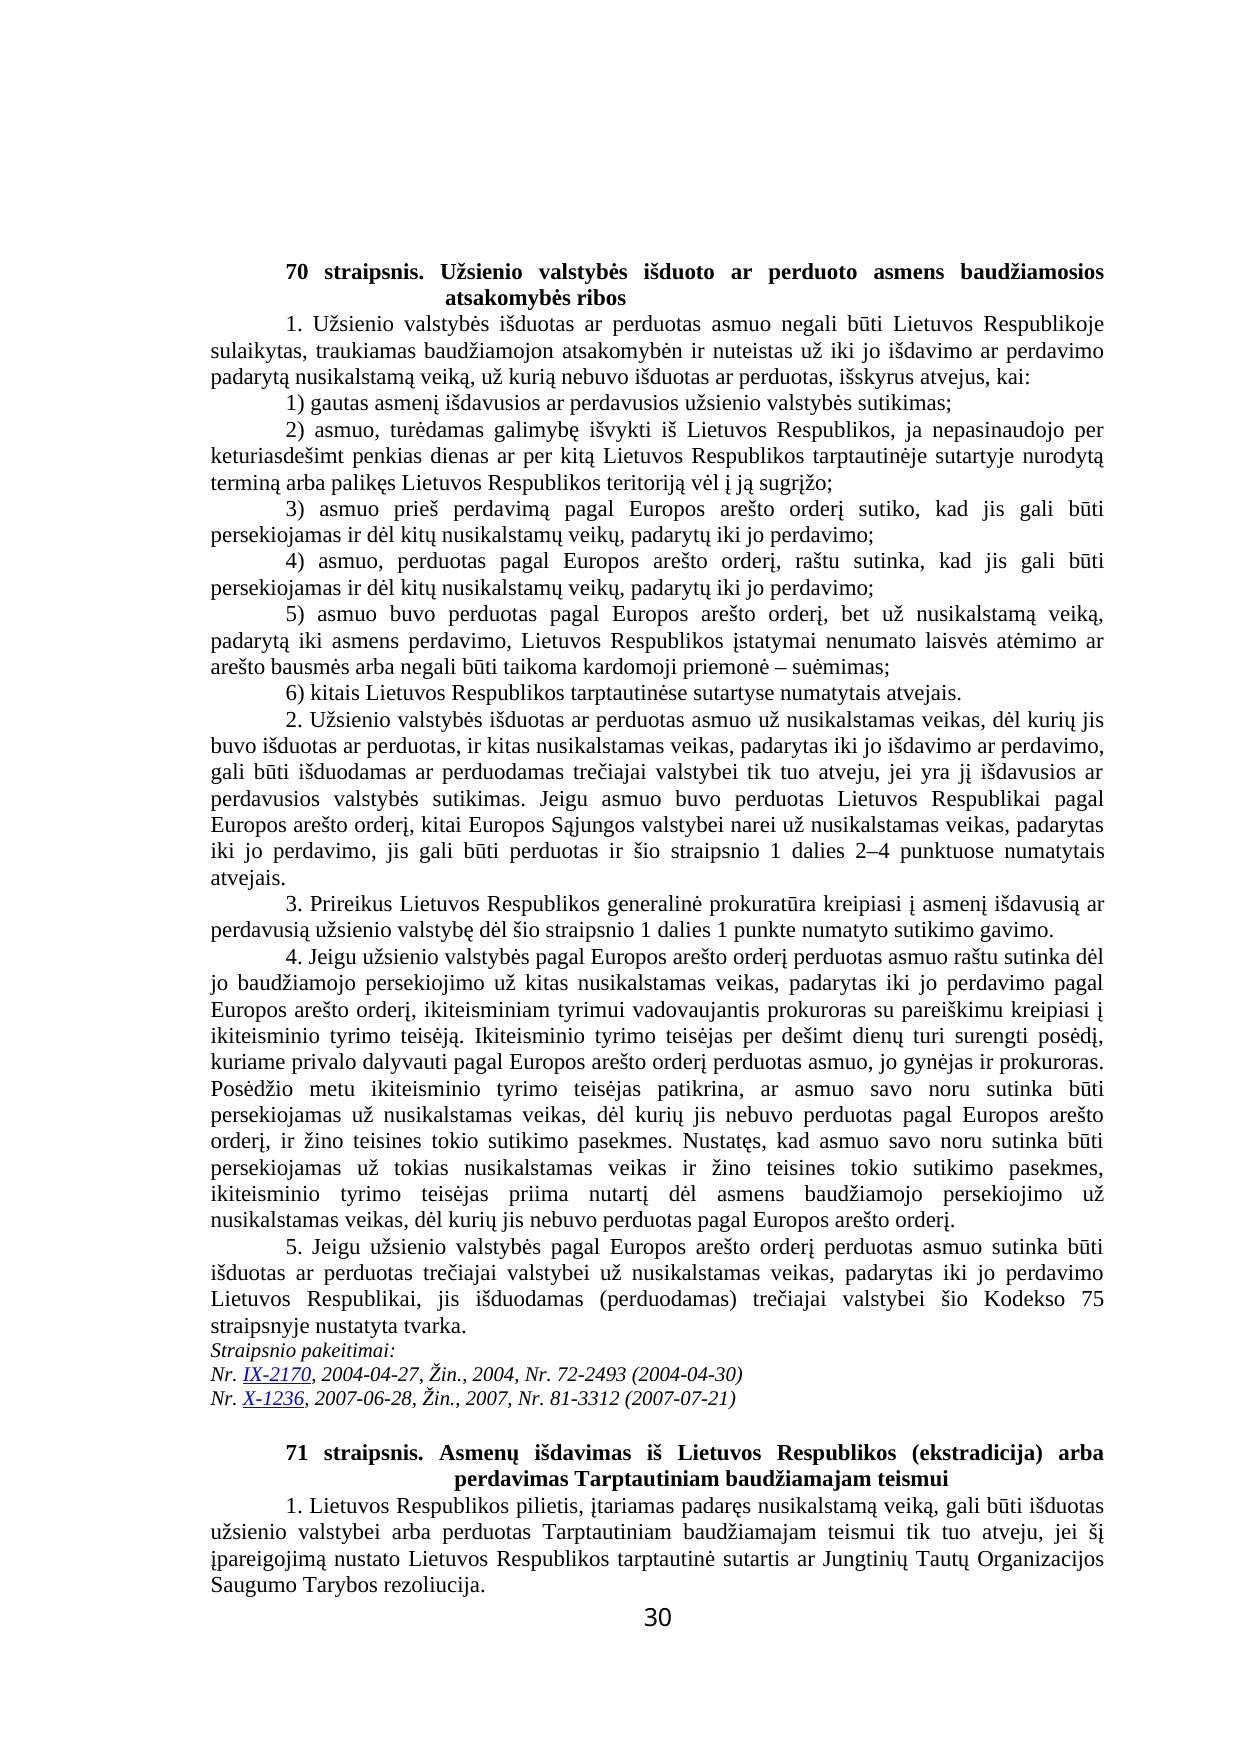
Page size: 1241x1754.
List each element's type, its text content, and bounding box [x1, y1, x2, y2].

text 5. Jeigu užsienio valstybės pagal Europos arešto orderį perduotas asmuo sutinka būti išduotas ar perduotas trečiajai valstybei už nusikalstamas veikas, padarytas iki jo perdavimo Lietuvos Respublikai, jis išduodamas (perduodamas) trečiajai valstybei šio Kodekso 75 straipsnyje nustatyta tvarka. [210, 1233, 1105, 1338]
text Nr. X-1236, 2007-06-28, Žin., 2007, Nr. 81-3312 (2007-07-21) [210, 1386, 1105, 1410]
text 5) asmuo buvo perduotas pagal Europos arešto orderį, bet už nusikalstamą veiką, padarytą iki asmens perdavimo, Lietuvos Respublikos įstatymai nenumato laisvės atėmimo ar arešto bausmės arba negali būti taikoma kardomoji priemonė – suėmimas; [210, 600, 1105, 679]
text 1. Lietuvos Respublikos pilietis, įtariamas padaręs nusikalstamą veiką, gali būti išduotas užsienio valstybei arba perduotas Tarptautiniam baudžiamajam teismui tik tuo atveju, jei šį įpareigojimą nustato Lietuvos Respublikos tarptautinė sutartis ar Jungtinių Tautų Organizacijos Saugumo Tarybos rezoliucija. [210, 1492, 1105, 1597]
text 6) kitais Lietuvos Respublikos tarptautinėse sutartyse numatytais atvejais. [210, 679, 1105, 706]
text 70 straipsnis. Užsienio valstybės išduoto ar perduoto asmens baudžiamosios atsakomybės ribos [285, 258, 1105, 310]
text 3) asmuo prieš perdavimą pagal Europos arešto orderį sutiko, kad jis gali būti persekiojamas ir dėl kitų nusikalstamų veikų, padarytų iki jo perdavimo; [210, 495, 1105, 548]
text Nr. IX-2170, 2004-04-27, Žin., 2004, Nr. 72-2493 (2004-04-30) [210, 1362, 1105, 1386]
text Straipsnio pakeitimai: [210, 1338, 1105, 1362]
text 4) asmuo, perduotas pagal Europos arešto orderį, raštu sutinka, kad jis gali būti persekiojamas ir dėl kitų nusikalstamų veikų, padarytų iki jo perdavimo; [210, 548, 1105, 600]
text 71 straipsnis. Asmenų išdavimas iš Lietuvos Respublikos (ekstradicija) arba perdavimas Tarptautiniam baudžiamajam teismui [285, 1439, 1105, 1492]
text 4. Jeigu užsienio valstybės pagal Europos arešto orderį perduotas asmuo raštu sutinka dėl jo baudžiamojo persekiojimo už kitas nusikalstamas veikas, padarytas iki jo perdavimo pagal Europos arešto orderį, ikiteisminiam tyrimui vadovaujantis prokuroras su pareiškimu kreipiasi į ikiteisminio tyrimo teisėją. Ikiteisminio tyrimo teisėjas per dešimt dienų turi surengti posėdį, kuriame privalo dalyvauti pagal Europos arešto orderį perduotas asmuo, jo gynėjas ir prokuroras. Posėdžio metu ikiteisminio tyrimo teisėjas patikrina, ar asmuo savo noru sutinka būti persekiojamas už nusikalstamas veikas, dėl kurių jis nebuvo perduotas pagal Europos arešto orderį, ir žino teisines tokio sutikimo pasekmes. Nustatęs, kad asmuo savo noru sutinka būti persekiojamas už tokias nusikalstamas veikas ir žino teisines tokio sutikimo pasekmes, ikiteisminio tyrimo teisėjas priima nutartį dėl asmens baudžiamojo persekiojimo už nusikalstamas veikas, dėl kurių jis nebuvo perduotas pagal Europos arešto orderį. [210, 943, 1105, 1233]
text 2. Užsienio valstybės išduotas ar perduotas asmuo už nusikalstamas veikas, dėl kurių jis buvo išduotas ar perduotas, ir kitas nusikalstamas veikas, padarytas iki jo išdavimo ar perdavimo, gali būti išduodamas ar perduodamas trečiajai valstybei tik tuo atveju, jei yra jį išdavusios ar perdavusios valstybės sutikimas. Jeigu asmuo buvo perduotas Lietuvos Respublikai pagal Europos arešto orderį, kitai Europos Sąjungos valstybei narei už nusikalstamas veikas, padarytas iki jo perdavimo, jis gali būti perduotas ir šio straipsnio 1 dalies 2–4 punktuose numatytais atvejais. [210, 706, 1105, 890]
text 3. Prireikus Lietuvos Respublikos generalinė prokuratūra kreipiasi į asmenį išdavusią ar perdavusią užsienio valstybę dėl šio straipsnio 1 dalies 1 punkte numatyto sutikimo gavimo. [210, 890, 1105, 943]
text 2) asmuo, turėdamas galimybę išvykti iš Lietuvos Respublikos, ja nepasinaudojo per keturiasdešimt penkias dienas ar per kitą Lietuvos Respublikos tarptautinėje sutartyje nurodytą terminą arba palikęs Lietuvos Respublikos teritoriją vėl į ją sugrįžo; [210, 416, 1105, 495]
text 1) gautas asmenį išdavusios ar perdavusios užsienio valstybės sutikimas; [210, 389, 1105, 416]
text 1. Užsienio valstybės išduotas ar perduotas asmuo negali būti Lietuvos Respublikoje sulaikytas, traukiamas baudžiamojon atsakomybėn ir nuteistas už iki jo išdavimo ar perdavimo padarytą nusikalstamą veiką, už kurią nebuvo išduotas ar perduotas, išskyrus atvejus, kai: [210, 310, 1105, 389]
